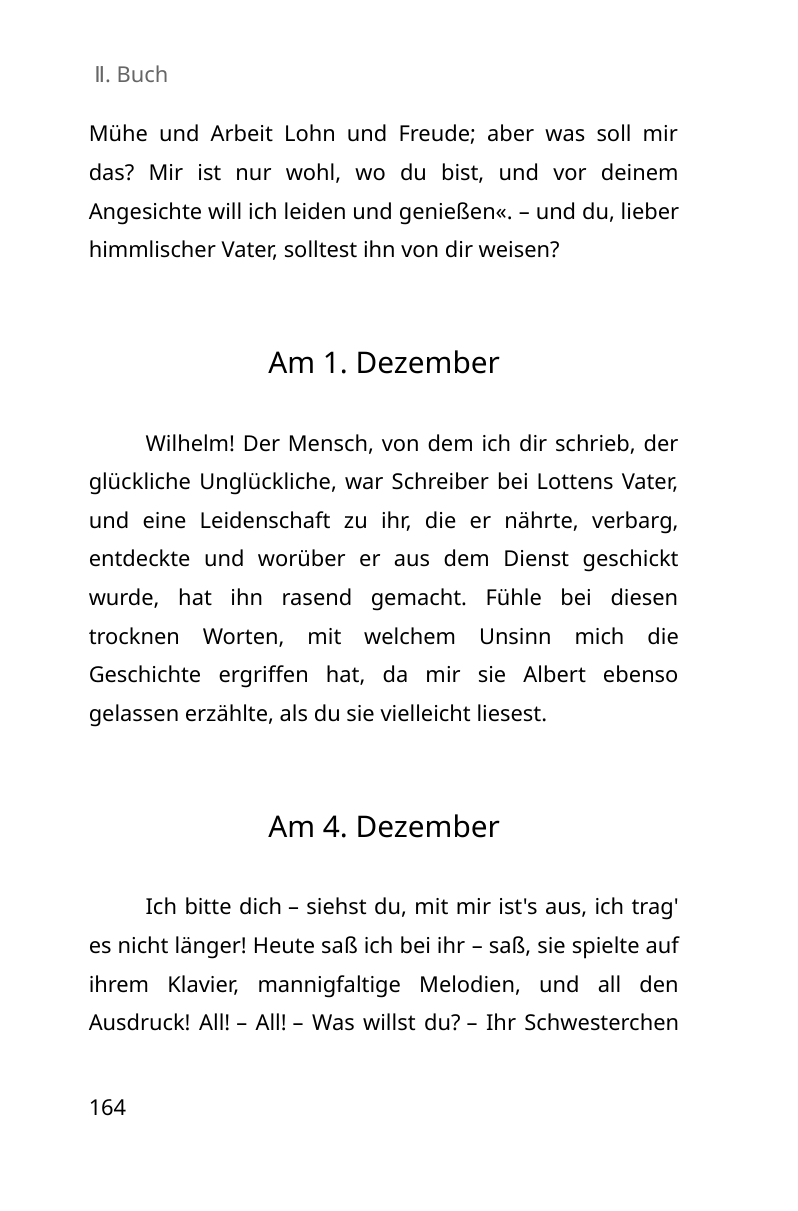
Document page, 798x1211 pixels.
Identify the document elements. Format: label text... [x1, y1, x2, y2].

subtitle Am 4. Dezember [88, 772, 679, 846]
text Wilhelm! Der Mensch, von dem ich dir schrieb, der glückliche Unglückliche, war Schreiber bei Lottens Vater, und eine Leidenschaft zu ihr, die er nährte, verbarg, entdeckte und worüber er aus dem Dienst geschickt wurde, hat ihn rasend gemacht. Fühle bei diesen trocknen Worten, mit welchem Unsinn mich die Geschichte ergriffen hat, da mir sie Albert ebenso gelassen erzählte, als du sie vielleicht liesest. [88, 406, 679, 728]
text Mühe und Arbeit Lohn und Freude; aber was soll mir das? Mir ist nur wohl, wo du bist, und vor deinem Angesichte will ich leiden und genießen«. – und du, lieber himmlischer Vater, solltest ihn von dir weisen? [88, 118, 679, 264]
text Ich bitte dich – siehst du, mit mir ist's aus, ich trag' es nicht länger! Heute saß ich bei ihr – saß, sie spielte auf ihrem Klavier, mannigfaltige Melodien, und all den Ausdruck! All! – All! – Was willst du? – Ihr Schwesterchen [88, 870, 679, 1037]
subtitle Am 1. Dezember [88, 308, 679, 382]
